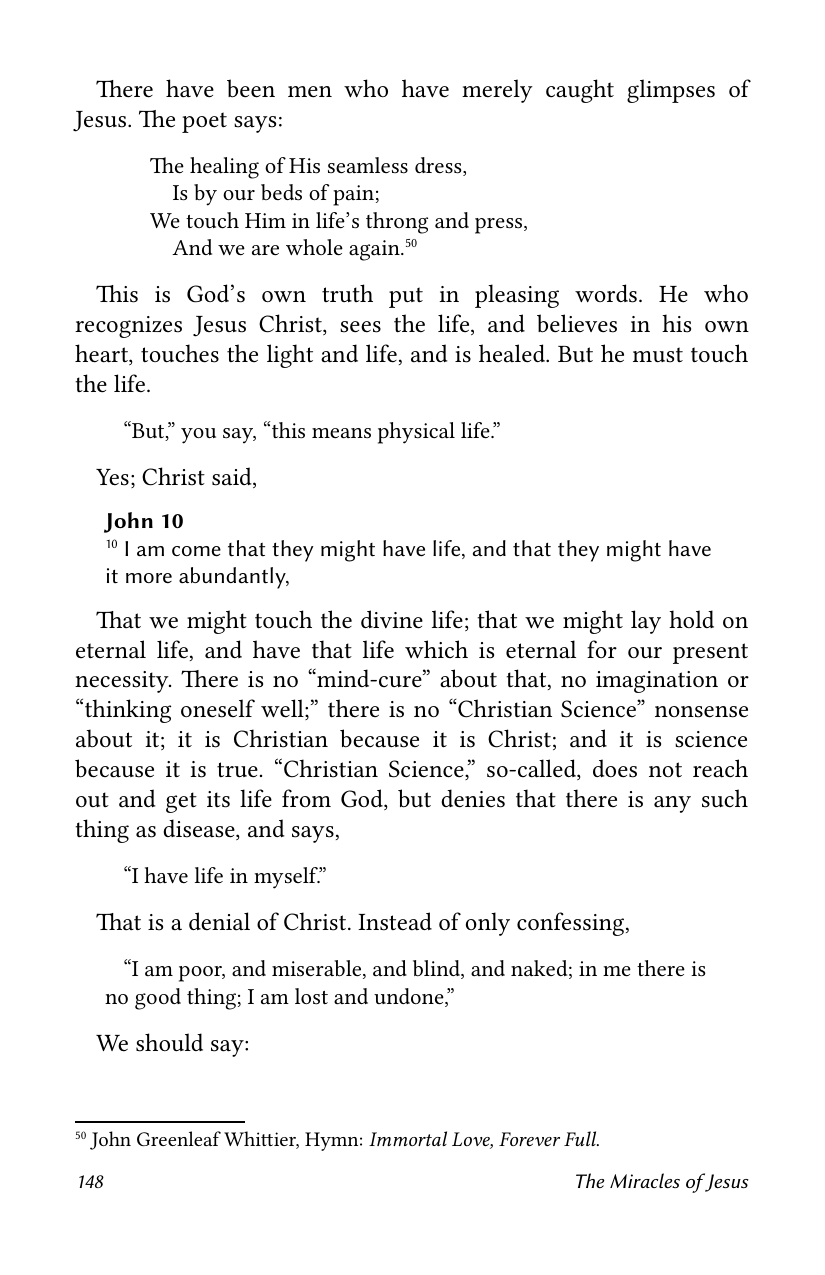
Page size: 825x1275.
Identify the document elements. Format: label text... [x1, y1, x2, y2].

text “But,” you say, “this means physical life.” [105, 418, 720, 444]
text The healing of His seamless dress, Is by our beds of pain; We touch Him in life’s throng and press, And we are whole again. [150, 153, 750, 261]
text John Greenleaf Whittier, Hymn: Immortal Love, Forever Full. [75, 1128, 750, 1152]
text That is a denial of Christ. Instead of only confessing, [75, 908, 750, 937]
text Yes; Christ said, [75, 463, 750, 492]
text We should say: [75, 1029, 750, 1058]
text “I am poor, and miserable, and blind, and naked; in me there is no good thing; I am lost and undone,” [105, 956, 720, 1010]
text “I have life in myself.” [105, 863, 720, 889]
text This is God’s own truth put in pleasing words. He who recognizes Jesus Christ, sees the life, and believes in his own heart, touches the light and life, and is healed. But he must touch the life. [75, 280, 750, 399]
text That we might touch the divine life; that we might lay hold on eternal life, and have that life which is eternal for our present necessity. There is no “mind-cure” about that, no imagination or “thinking oneself well;” there is no “Christian Science” nonsense about it; it is Christian because it is Christ; and it is science because it is true. “Christian Science,” so-called, does not reach out and get its life from God, but denies that there is any such thing as disease, and says, [75, 606, 750, 843]
text 10 I am come that they might have life, and that they might have it more abundantly, [105, 536, 720, 589]
text John 10 [105, 508, 750, 534]
text There have been men who have merely caught glimpses of Jesus. The poet says: [75, 75, 750, 133]
